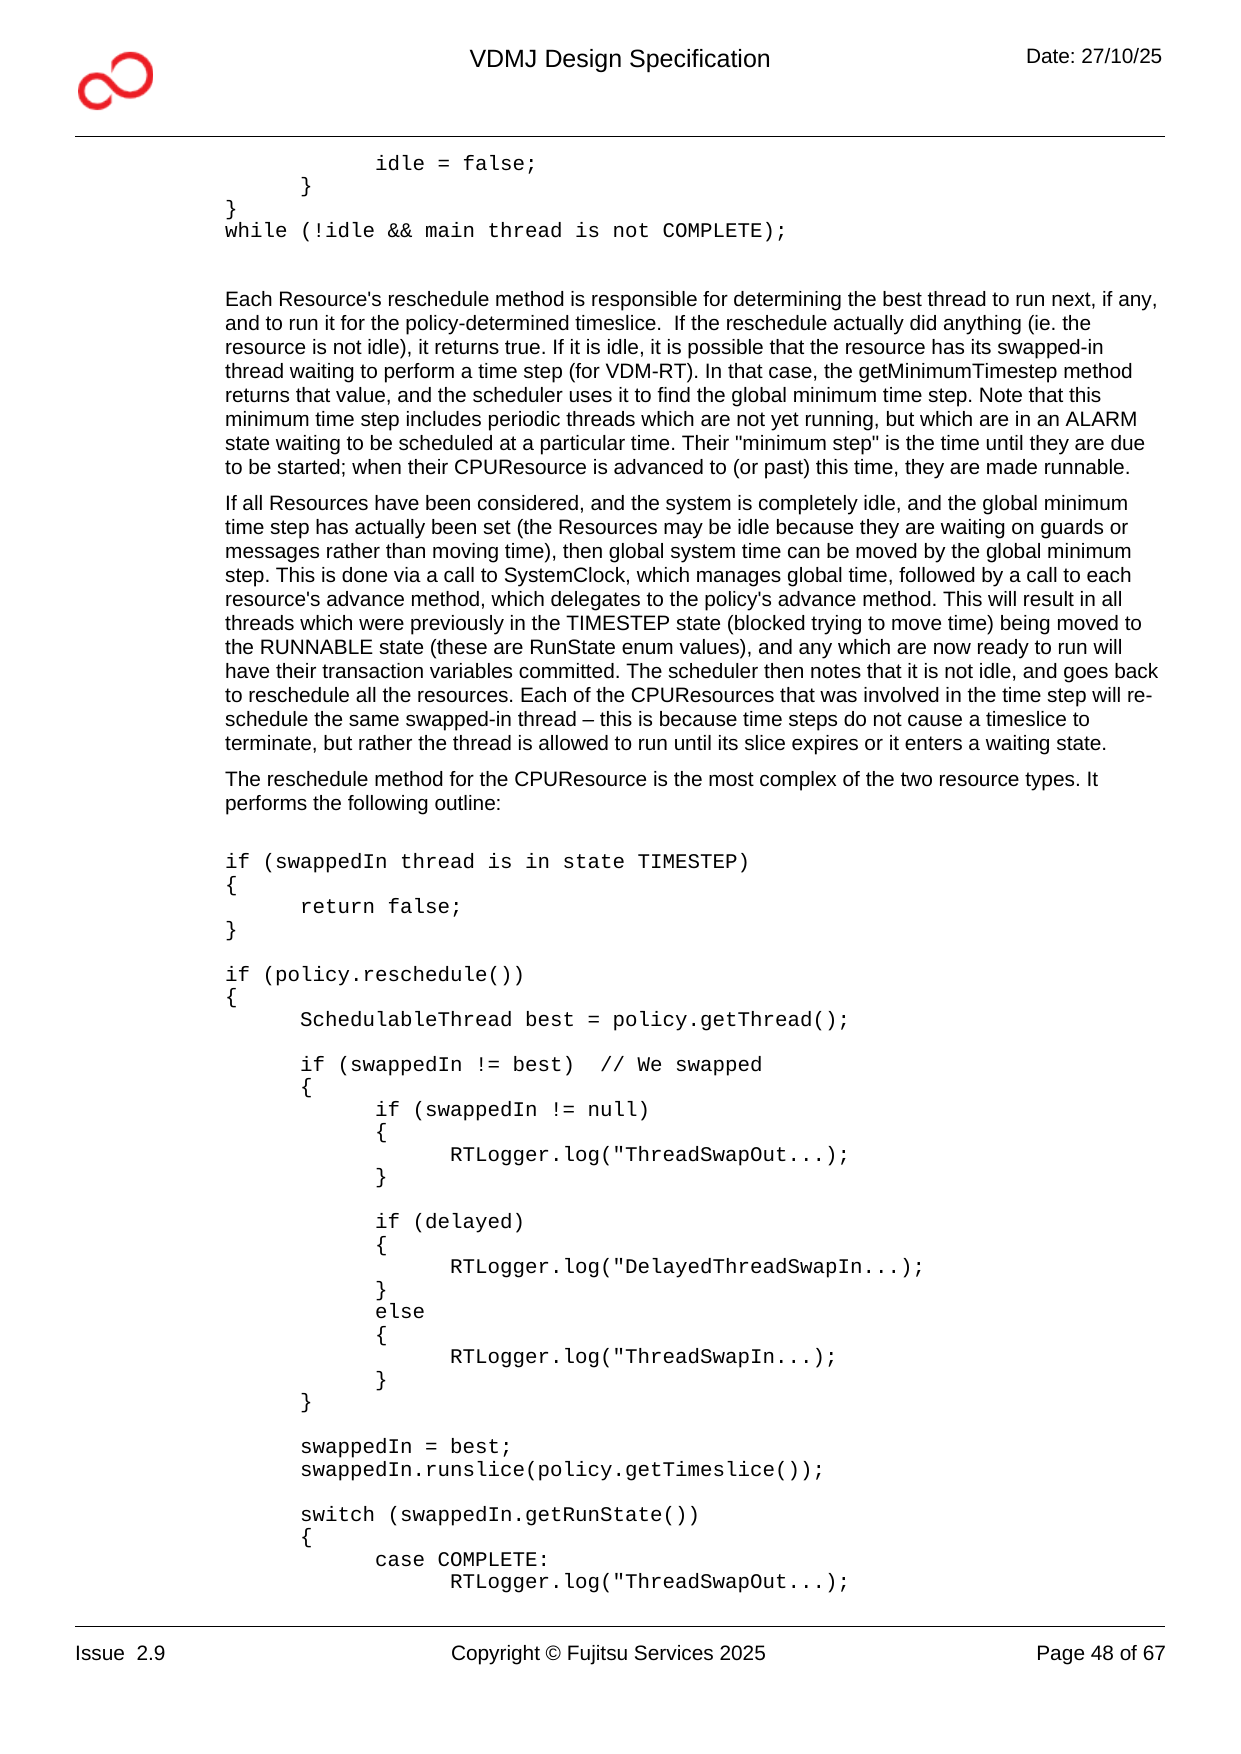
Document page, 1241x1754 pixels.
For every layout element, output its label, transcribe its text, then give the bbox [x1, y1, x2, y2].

text { [225, 986, 1165, 1008]
text swappedIn = best; [225, 1436, 1165, 1458]
text } [225, 175, 1165, 197]
text { [225, 1233, 1165, 1256]
text } [225, 1391, 1165, 1413]
text RTLogger.log("DelayedThreadSwapIn...); [225, 1256, 1165, 1278]
text SchedulableThread best = policy.getThread(); [225, 1008, 1165, 1031]
text RTLogger.log("ThreadSwapOut...); [225, 1143, 1165, 1166]
text The reschedule method for the CPUResource is the most complex of the two resource types. It performs the following outline: [225, 768, 1165, 816]
text return false; [225, 896, 1165, 918]
text RTLogger.log("ThreadSwapIn...); [225, 1346, 1165, 1368]
picture [78, 44, 153, 120]
text while (!idle && main thread is not COMPLETE); [225, 220, 1165, 242]
text } [225, 918, 1165, 941]
text { [225, 1526, 1165, 1548]
text { [225, 1076, 1165, 1098]
text idle = false; [225, 152, 1165, 175]
text { [225, 873, 1165, 896]
text { [225, 1323, 1165, 1346]
text { [225, 1121, 1165, 1143]
text RTLogger.log("ThreadSwapOut...); [225, 1571, 1165, 1593]
text if (policy.reschedule()) [225, 963, 1165, 986]
text if (swappedIn thread is in state TIMESTEP) [225, 851, 1165, 873]
text } [225, 197, 1165, 220]
text case COMPLETE: [225, 1548, 1165, 1571]
text else [225, 1301, 1165, 1323]
text switch (swappedIn.getRunState()) [225, 1503, 1165, 1526]
text Each Resource's reschedule method is responsible for determining the best thread to run next, if any, and to run it for the policy-determined timeslice. If the reschedule actually did anything (ie. the resource is not idle), it returns true. If it is idle, it is possible that the resource has its swapped-in thread waiting to perform a time step (for VDM-RT). In that case, the getMinimumTimestep method returns that value, and the scheduler uses it to find the global minimum time step. Note that this minimum time step includes periodic threads which are not yet running, but which are in an ALARM state waiting to be scheduled at a particular time. Their "minimum step" is the time until they are due to be started; when their CPUResource is advanced to (or past) this time, they are made runnable. [225, 287, 1165, 479]
text If all Resources have been considered, and the system is completely idle, and the global minimum time step has actually been set (the Resources may be idle because they are waiting on guards or messages rather than moving time), then global system time can be moved by the global minimum step. This is done via a call to SystemClock, which manages global time, followed by a call to each resource's advance method, which delegates to the policy's advance method. This will result in all threads which were previously in the TIMESTEP state (blocked trying to move time) being moved to the RUNNABLE state (these are RunState enum values), and any which are now ready to run will have their transaction variables committed. The scheduler then notes that it is not idle, and goes back to reschedule all the resources. Each of the CPUResources that was involved in the time step will re-schedule the same swapped-in thread – this is because time steps do not cause a timeslice to terminate, but rather the thread is allowed to run until its slice expires or it enters a waiting state. [225, 492, 1165, 755]
text if (delayed) [225, 1211, 1165, 1233]
text } [225, 1166, 1165, 1188]
text if (swappedIn != null) [225, 1098, 1165, 1121]
text if (swappedIn != best) // We swapped [225, 1053, 1165, 1076]
text } [225, 1368, 1165, 1391]
text } [225, 1278, 1165, 1301]
text swappedIn.runslice(policy.getTimeslice()); [225, 1458, 1165, 1481]
